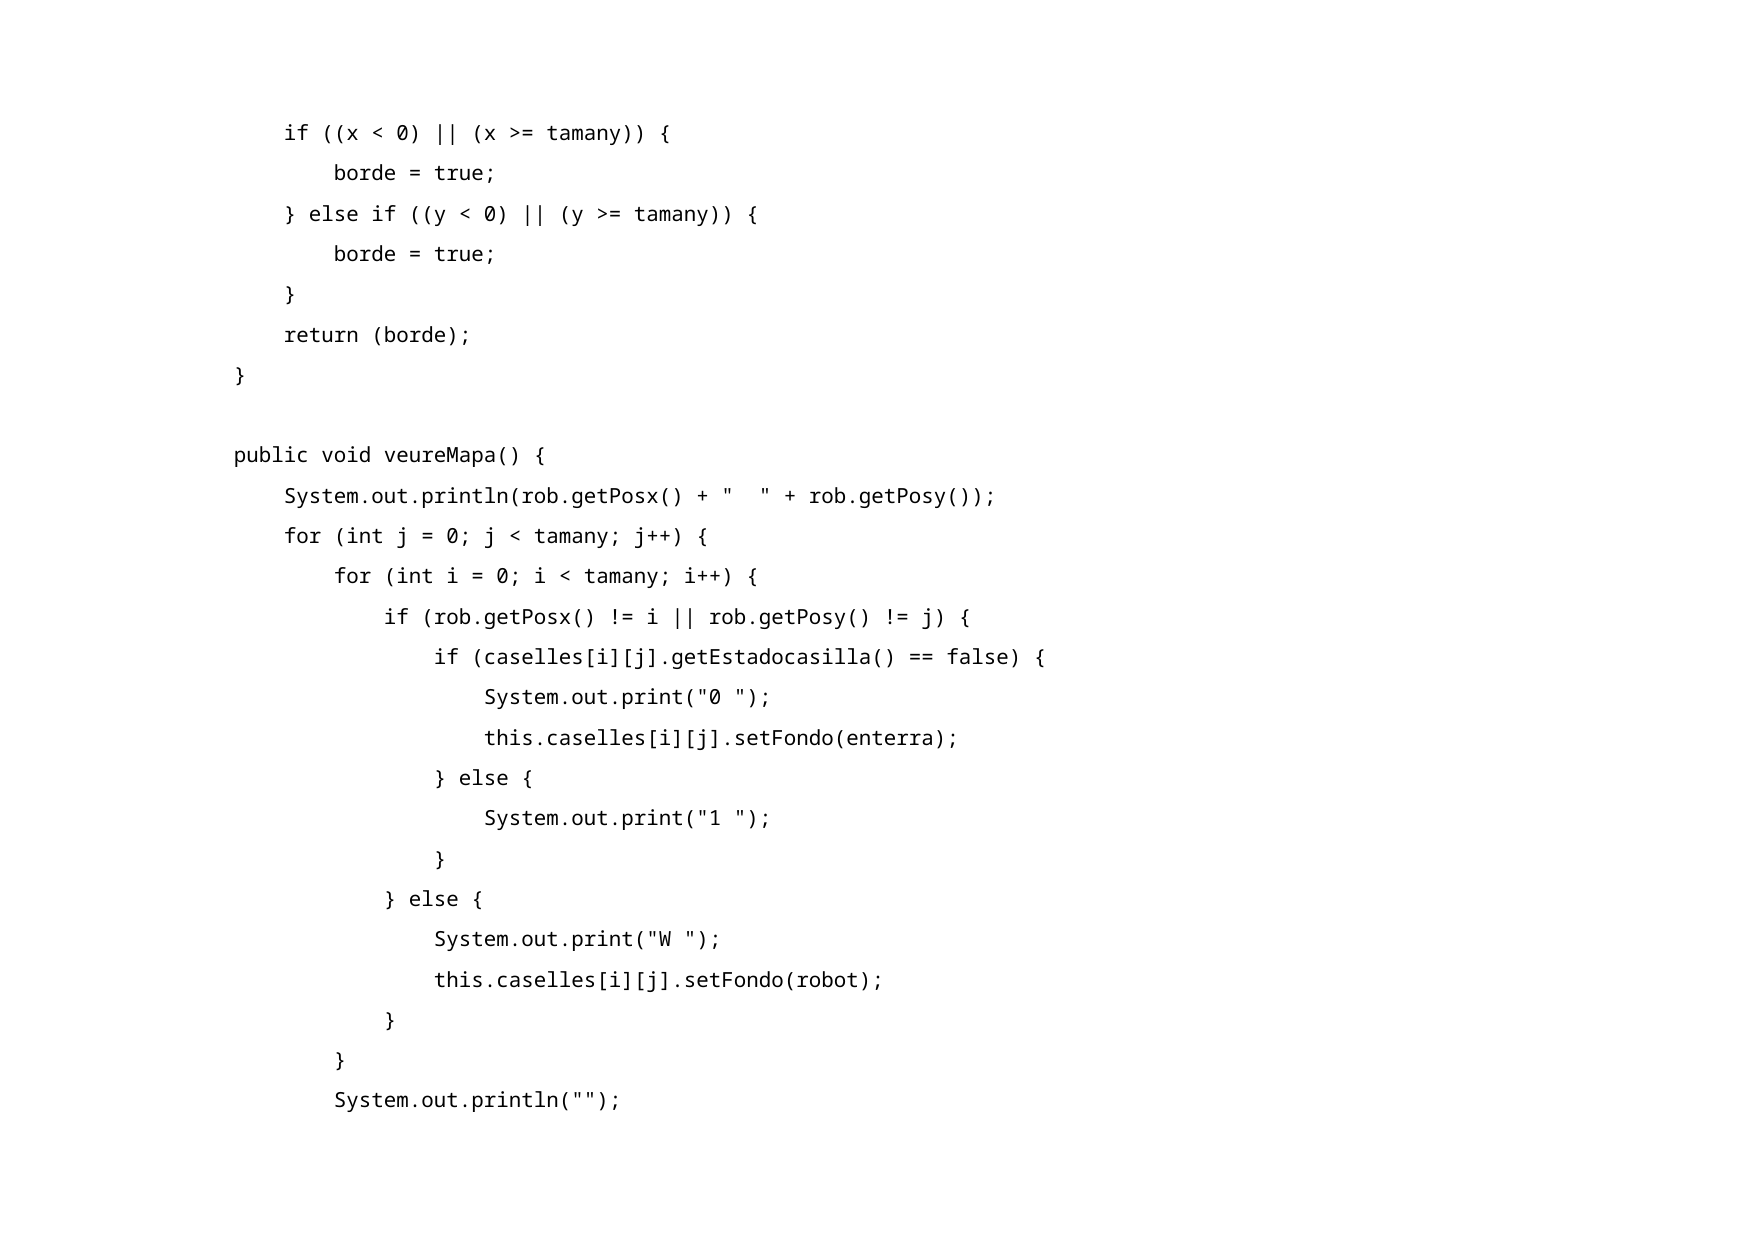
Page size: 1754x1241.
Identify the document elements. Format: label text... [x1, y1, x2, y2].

text System.out.println(""); [142, 1086, 1612, 1114]
text public void veureMapa() { [142, 441, 1612, 469]
text System.out.print("W "); [142, 924, 1612, 953]
text for (int j = 0; j < tamany; j++) { [142, 521, 1612, 550]
text if (caselles[i][j].getEstadocasilla() == false) { [142, 642, 1612, 671]
text if ((x < 0) || (x >= tamany)) { [142, 118, 1612, 147]
text System.out.print("1 "); [142, 803, 1612, 832]
text borde = true; [142, 158, 1612, 187]
text } [142, 1005, 1612, 1033]
text if (rob.getPosx() != i || rob.getPosy() != j) { [142, 602, 1612, 630]
text System.out.print("0 "); [142, 682, 1612, 711]
text System.out.println(rob.getPosx() + " " + rob.getPosy()); [142, 481, 1612, 509]
text this.caselles[i][j].setFondo(enterra); [142, 723, 1612, 751]
text } [142, 360, 1612, 388]
text return (borde); [142, 320, 1612, 348]
text this.caselles[i][j].setFondo(robot); [142, 965, 1612, 993]
text } [142, 844, 1612, 872]
text } else { [142, 763, 1612, 792]
text } [142, 279, 1612, 308]
text } else { [142, 884, 1612, 912]
text for (int i = 0; i < tamany; i++) { [142, 562, 1612, 590]
text } [142, 1045, 1612, 1074]
text } else if ((y < 0) || (y >= tamany)) { [142, 199, 1612, 227]
text borde = true; [142, 239, 1612, 267]
